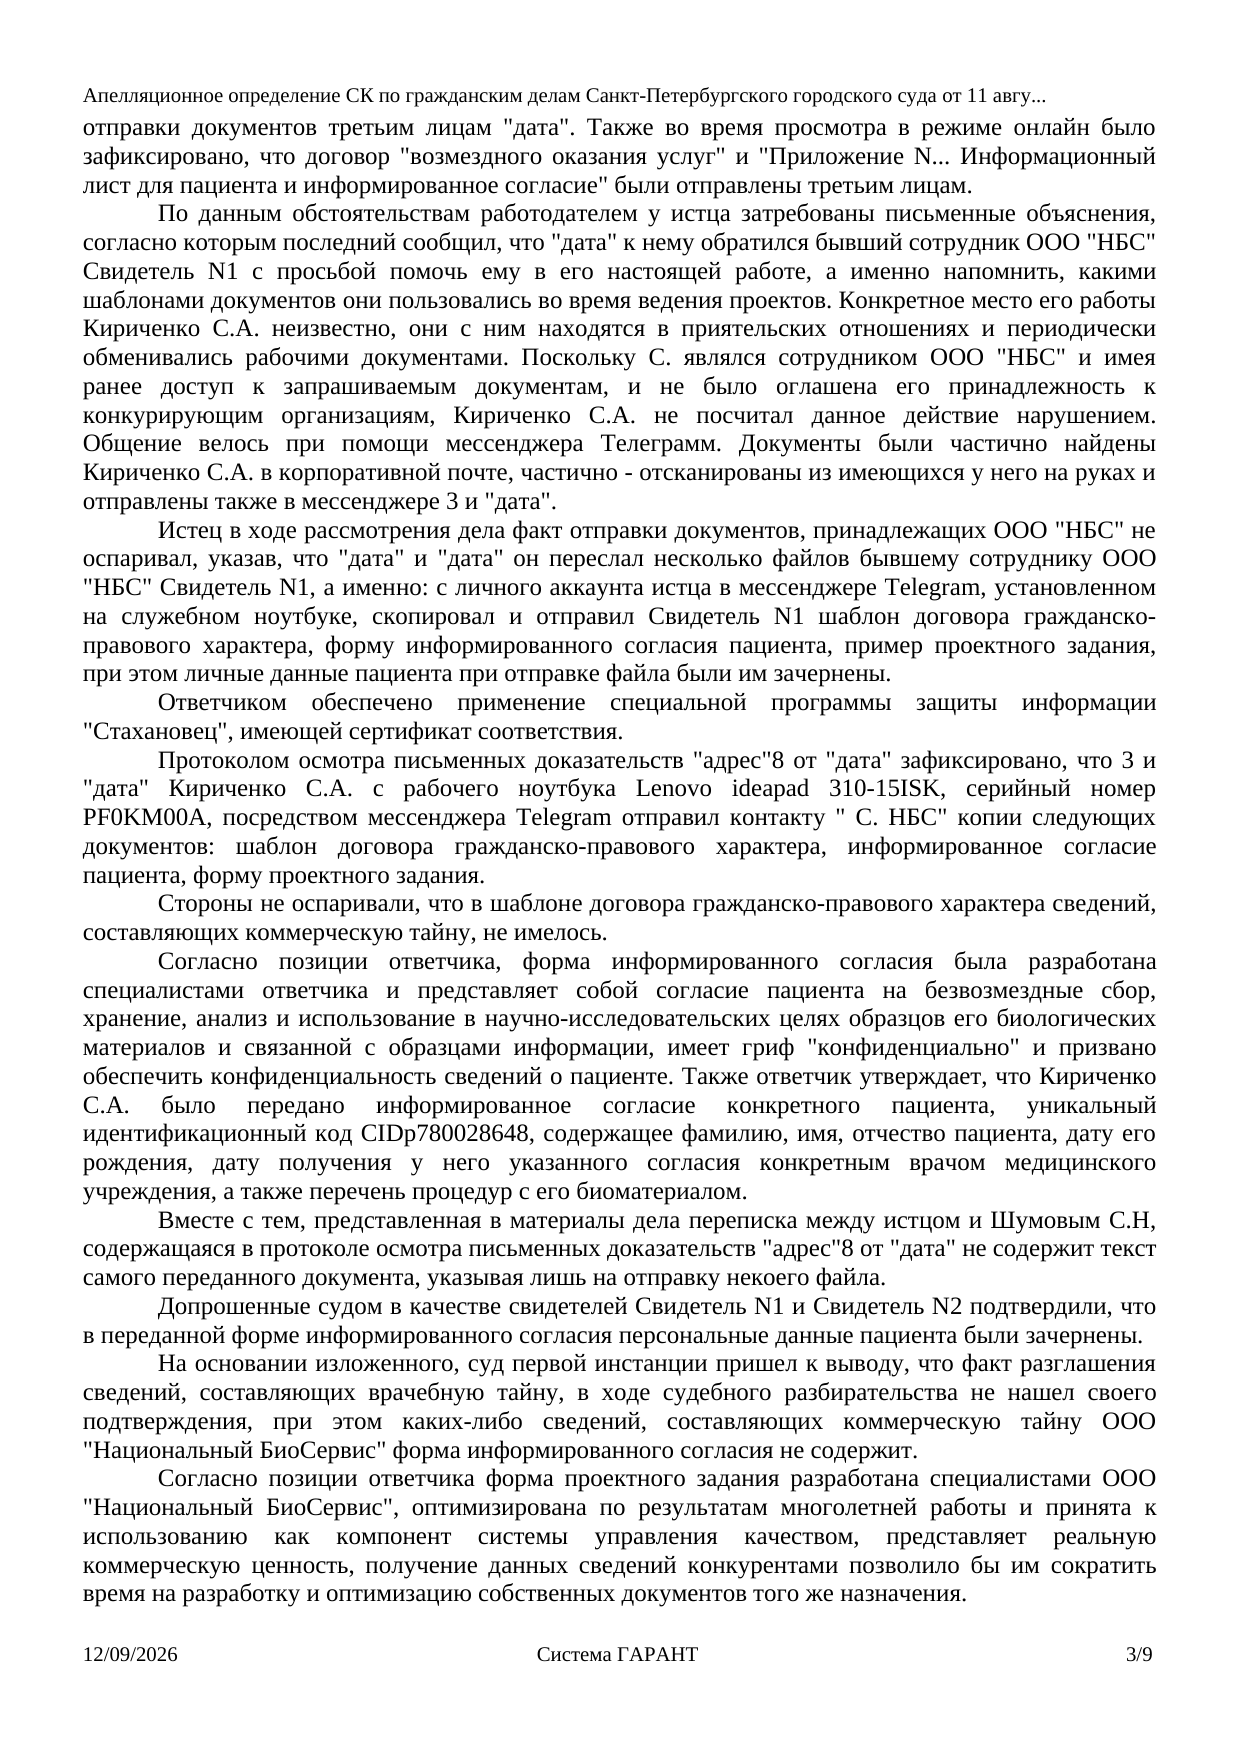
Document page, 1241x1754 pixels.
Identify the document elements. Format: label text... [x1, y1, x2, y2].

text На основании изложенного, суд первой инстанции пришел к выводу, что факт разглашения сведений, составляющих врачебную тайну, в ходе судебного разбирательства не нашел своего подтверждения, при этом каких-либо сведений, составляющих коммерческую тайну ООО "Национальный БиоСервис" форма информированного согласия не содержит. [83, 1348, 1157, 1463]
text Согласно позиции ответчика форма проектного задания разработана специалистами ООО "Национальный БиоСервис", оптимизирована по результатам многолетней работы и принята к использованию как компонент системы управления качеством, представляет реальную коммерческую ценность, получение данных сведений конкурентами позволило бы им сократить время на разработку и оптимизацию собственных документов того же назначения. [83, 1463, 1157, 1607]
text Стороны не оспаривали, что в шаблоне договора гражданско-правового характера сведений, составляющих коммерческую тайну, не имелось. [83, 888, 1157, 946]
text Ответчиком обеспечено применение специальной программы защиты информации "Стахановец", имеющей сертификат соответствия. [83, 687, 1157, 745]
text Вместе с тем, представленная в материалы дела переписка между истцом и Шумовым С.Н, содержащаяся в протоколе осмотра письменных доказательств "адрес"8 от "дата" не содержит текст самого переданного документа, указывая лишь на отправку некоего файла. [83, 1205, 1157, 1291]
text Истец в ходе рассмотрения дела факт отправки документов, принадлежащих ООО "НБС" не оспаривал, указав, что "дата" и "дата" он переслал несколько файлов бывшему сотруднику ООО "НБС" Свидетель N1, а именно: с личного аккаунта истца в мессенджере Telegram, установленном на служебном ноутбуке, скопировал и отправил Свидетель N1 шаблон договора гражданско-правового характера, форму информированного согласия пациента, пример проектного задания, при этом личные данные пациента при отправке файла были им зачернены. [83, 515, 1157, 687]
text Допрошенные судом в качестве свидетелей Свидетель N1 и Свидетель N2 подтвердили, что в переданной форме информированного согласия персональные данные пациента были зачернены. [83, 1291, 1157, 1348]
text Согласно позиции ответчика, форма информированного согласия была разработана специалистами ответчика и представляет собой согласие пациента на безвозмездные сбор, хранение, анализ и использование в научно-исследовательских целях образцов его биологических материалов и связанной с образцами информации, имеет гриф "конфиденциально" и призвано обеспечить конфиденциальность сведений о пациенте. Также ответчик утверждает, что Кириченко С.А. было передано информированное согласие конкретного пациента, уникальный идентификационный код CIDp780028648, содержащее фамилию, имя, отчество пациента, дату его рождения, дату получения у него указанного согласия конкретным врачом медицинского учреждения, а также перечень процедур с его биоматериалом. [83, 946, 1157, 1205]
text По данным обстоятельствам работодателем у истца затребованы письменные объяснения, согласно которым последний сообщил, что "дата" к нему обратился бывший сотрудник ООО "НБС" Свидетель N1 с просьбой помочь ему в его настоящей работе, а именно напомнить, какими шаблонами документов они пользовались во время ведения проектов. Конкретное место его работы Кириченко С.А. неизвестно, они с ним находятся в приятельских отношениях и периодически обменивались рабочими документами. Поскольку С. являлся сотрудником ООО "НБС" и имея ранее доступ к запрашиваемым документам, и не было оглашена его принадлежность к конкурирующим организациям, Кириченко С.А. не посчитал данное действие нарушением. Общение велось при помощи мессенджера Телеграмм. Документы были частично найдены Кириченко С.А. в корпоративной почте, частично - отсканированы из имеющихся у него на руках и отправлены также в мессенджере 3 и "дата". [83, 198, 1157, 515]
text Протоколом осмотра письменных доказательств "адрес"8 от "дата" зафиксировано, что 3 и "дата" Кириченко С.А. с рабочего ноутбука Lenovo ideapad 310-15ISK, серийный номер PF0KM00A, посредством мессенджера Telegram отправил контакту " С. НБС" копии следующих документов: шаблон договора гражданско-правового характера, информированное согласие пациента, форму проектного задания. [83, 745, 1157, 888]
text отправки документов третьим лицам "дата". Также во время просмотра в режиме онлайн было зафиксировано, что договор "возмездного оказания услуг" и "Приложение N... Информационный лист для пациента и информированное согласие" были отправлены третьим лицам. [83, 112, 1157, 198]
